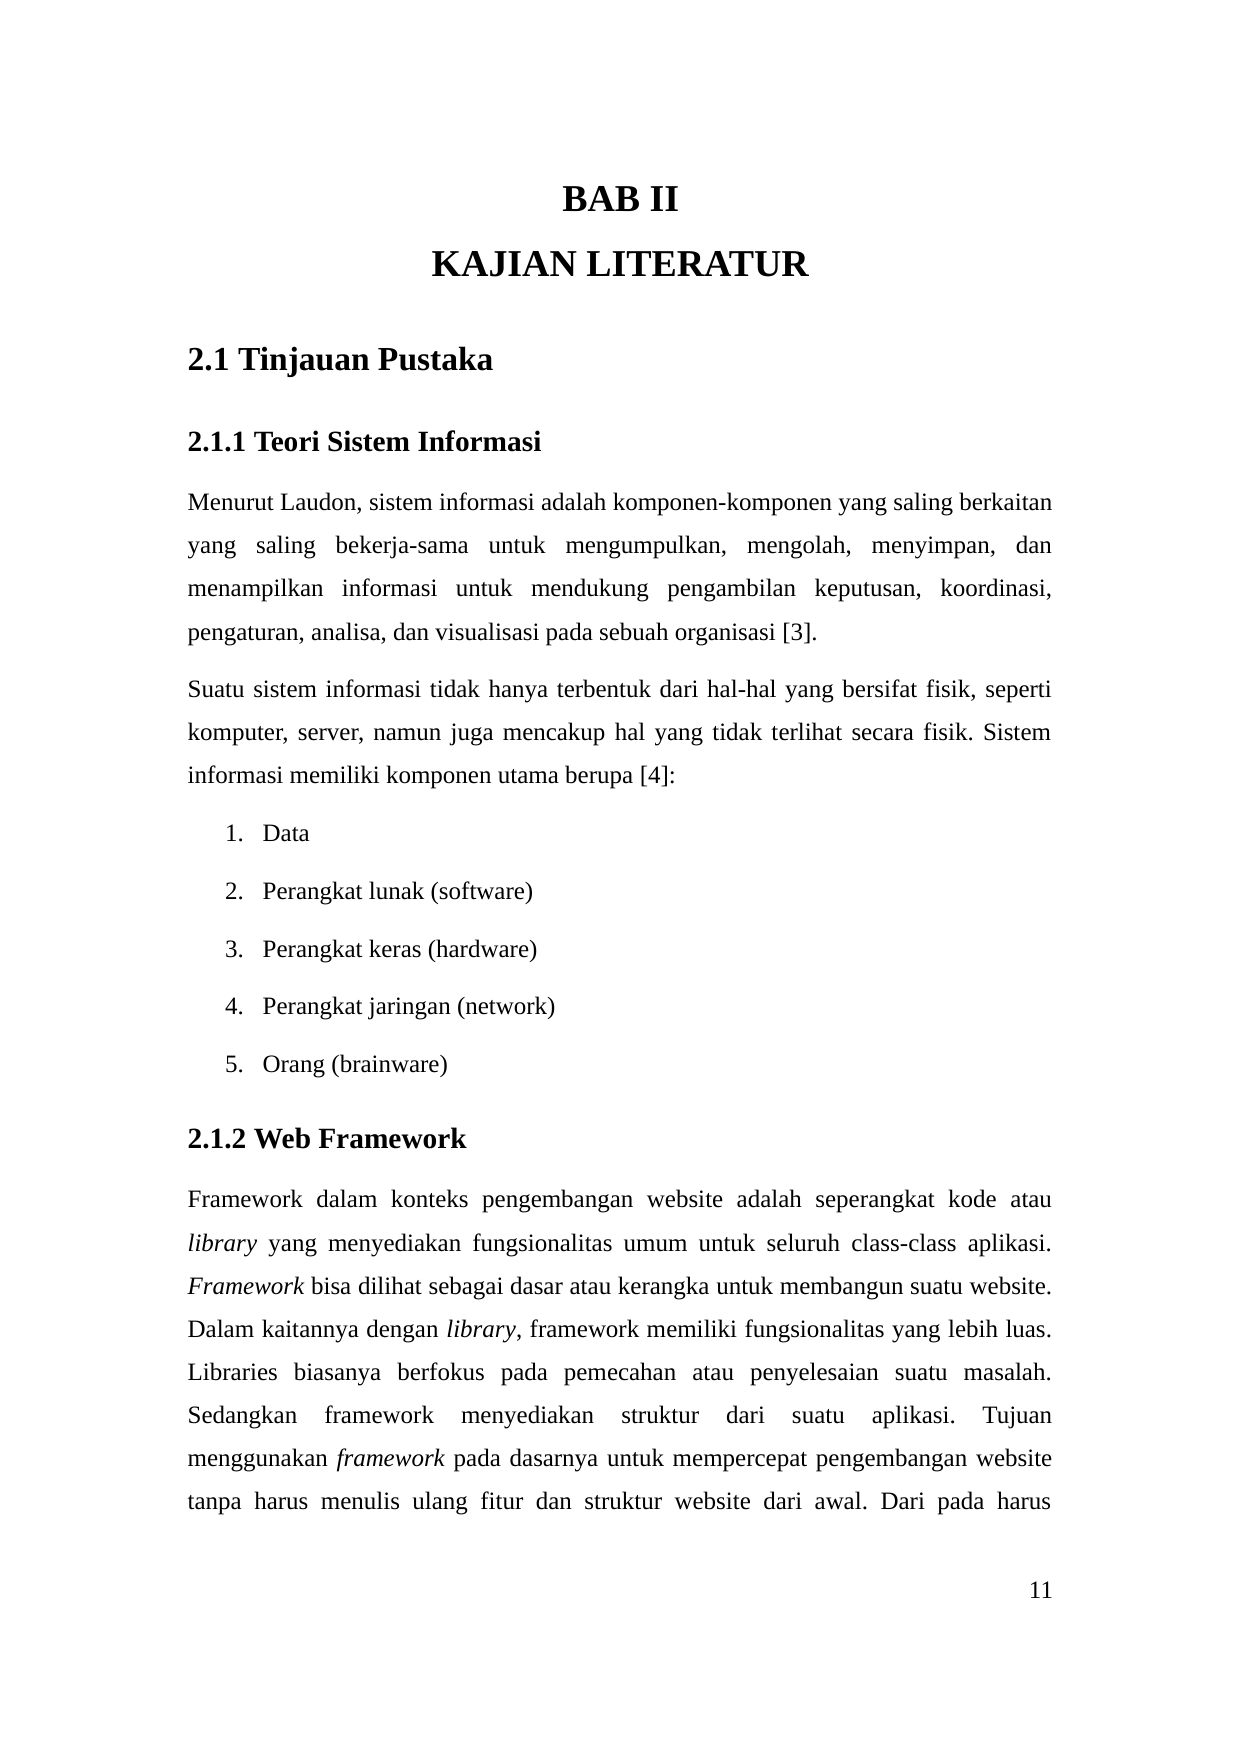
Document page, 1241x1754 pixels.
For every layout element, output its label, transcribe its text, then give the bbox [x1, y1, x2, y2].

subtitle Teori Sistem Informasi [187, 424, 1053, 458]
subtitle Tinjauan Pustaka [187, 339, 1053, 378]
list Perangkat jaringan (network) [225, 991, 1053, 1020]
subtitle BAB II KAJIAN LITERATUR [187, 176, 1053, 284]
list Orang (brainware) [225, 1049, 1053, 1078]
list Perangkat lunak (software) [225, 876, 1053, 905]
text Menurut Laudon, sistem informasi adalah komponen-komponen yang saling berkaitan yang saling bekerja-sama untuk mengumpulkan, mengolah, menyimpan, dan menampilkan informasi untuk mendukung pengambilan keputusan, koordinasi, pengaturan, analisa, dan visualisasi pada sebuah organisasi [3]. [187, 487, 1053, 645]
subtitle Web Framework [187, 1121, 1053, 1155]
list Data [225, 818, 1053, 847]
text Framework dalam konteks pengembangan website adalah seperangkat kode atau library yang menyediakan fungsionalitas umum untuk seluruh class-class aplikasi. Framework bisa dilihat sebagai dasar atau kerangka untuk membangun suatu website. Dalam kaitannya dengan library, framework memiliki fungsionalitas yang lebih luas. Libraries biasanya berfokus pada pemecahan atau penyelesaian suatu masalah. Sedangkan framework menyediakan struktur dari suatu aplikasi. Tujuan menggunakan framework pada dasarnya untuk mempercepat pengembangan website tanpa harus menulis ulang fitur dan struktur website dari awal. Dari pada harus [187, 1184, 1053, 1515]
list Perangkat keras (hardware) [225, 934, 1053, 962]
text Suatu sistem informasi tidak hanya terbentuk dari hal-hal yang bersifat fisik, seperti komputer, server, namun juga mencakup hal yang tidak terlihat secara fisik. Sistem informasi memiliki komponen utama berupa [4]: [187, 674, 1053, 789]
